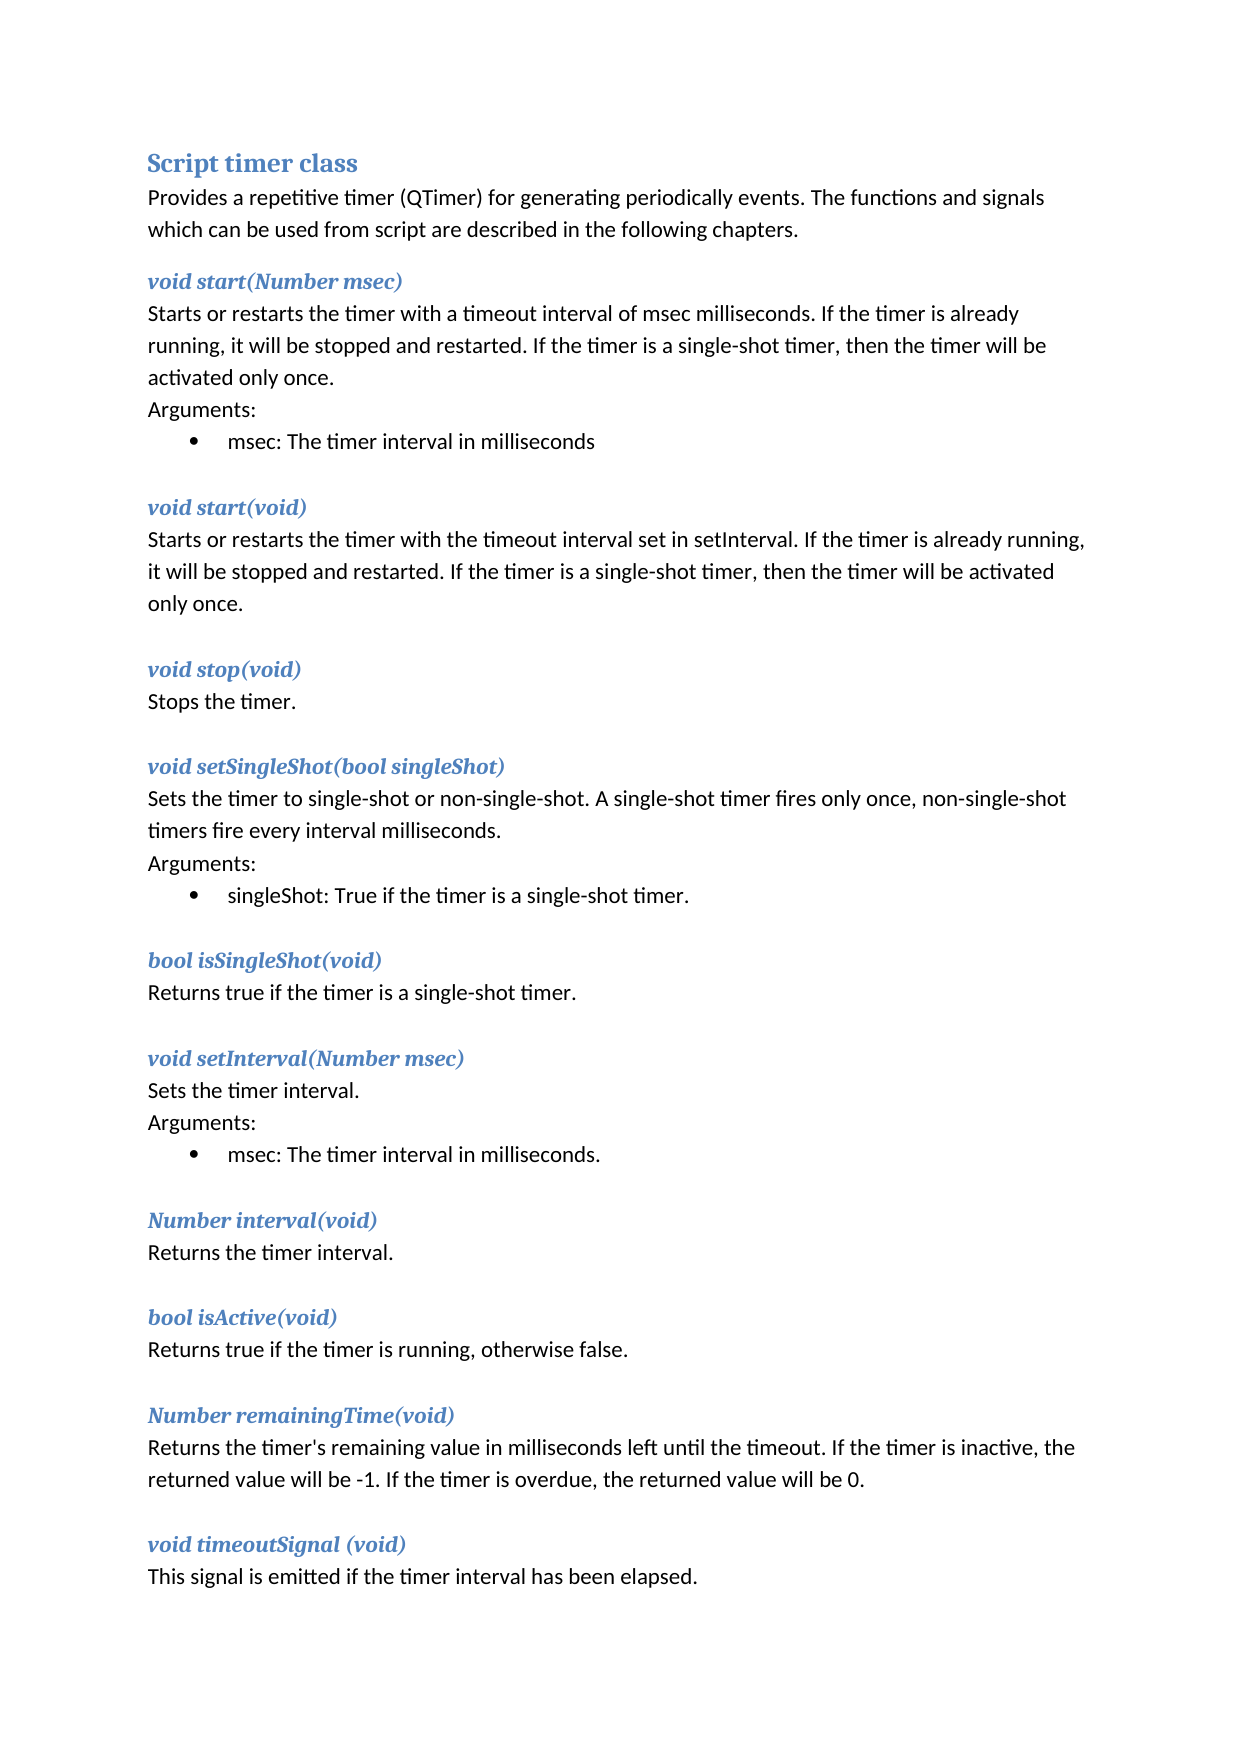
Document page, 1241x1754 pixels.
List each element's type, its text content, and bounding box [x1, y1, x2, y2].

subtitle bool isActive(void) [148, 1305, 1093, 1331]
subtitle void timeoutSignal (void) [148, 1532, 1093, 1559]
text Stops the timer. [148, 687, 1093, 715]
list singleShot: True if the timer is a single-shot timer. [190, 881, 1093, 909]
text Provides a repetitive timer (QTimer) for generating periodically events. The functions and signals which can be used from script are described in the following chapters. [148, 183, 1093, 243]
text Arguments: [148, 1108, 1093, 1136]
subtitle void stop(void) [148, 657, 1093, 683]
text Arguments: [148, 395, 1093, 423]
subtitle Number remainingTime(void) [148, 1403, 1093, 1429]
text Returns the timer's remaining value in milliseconds left until the timeout. If the timer is inactive, the returned value will be -1. If the timer is overdue, the returned value will be 0. [148, 1433, 1093, 1493]
subtitle void setInterval(Number msec) [148, 1046, 1093, 1072]
list msec: The timer interval in milliseconds [190, 427, 1093, 456]
subtitle void start(void) [148, 495, 1093, 521]
text Returns true if the timer is a single-shot timer. [148, 978, 1093, 1006]
text Starts or restarts the timer with a timeout interval of msec milliseconds. If the timer is already running, it will be stopped and restarted. If the timer is a single-shot timer, then the timer will be activated only once. [148, 299, 1093, 391]
subtitle void setSingleShot(bool singleShot) [148, 754, 1093, 781]
text This signal is emitted if the timer interval has been elapsed. [148, 1562, 1093, 1591]
text Sets the timer to single-shot or non-single-shot. A single-shot timer fires only once, non-single-shot timers fire every interval milliseconds. [148, 784, 1093, 844]
subtitle Script timer class [148, 148, 1093, 179]
text Starts or restarts the timer with the timeout interval set in setInterval. If the timer is already running, it will be stopped and restarted. If the timer is a single-shot timer, then the timer will be activated only once. [148, 525, 1093, 617]
text Arguments: [148, 849, 1093, 877]
text Sets the timer interval. [148, 1076, 1093, 1104]
list msec: The timer interval in milliseconds. [190, 1140, 1093, 1168]
subtitle void start(Number msec) [148, 268, 1093, 295]
text Returns true if the timer is running, otherwise false. [148, 1335, 1093, 1363]
subtitle bool isSingleShot(void) [148, 948, 1093, 974]
text Returns the timer interval. [148, 1238, 1093, 1266]
subtitle Number interval(void) [148, 1208, 1093, 1234]
